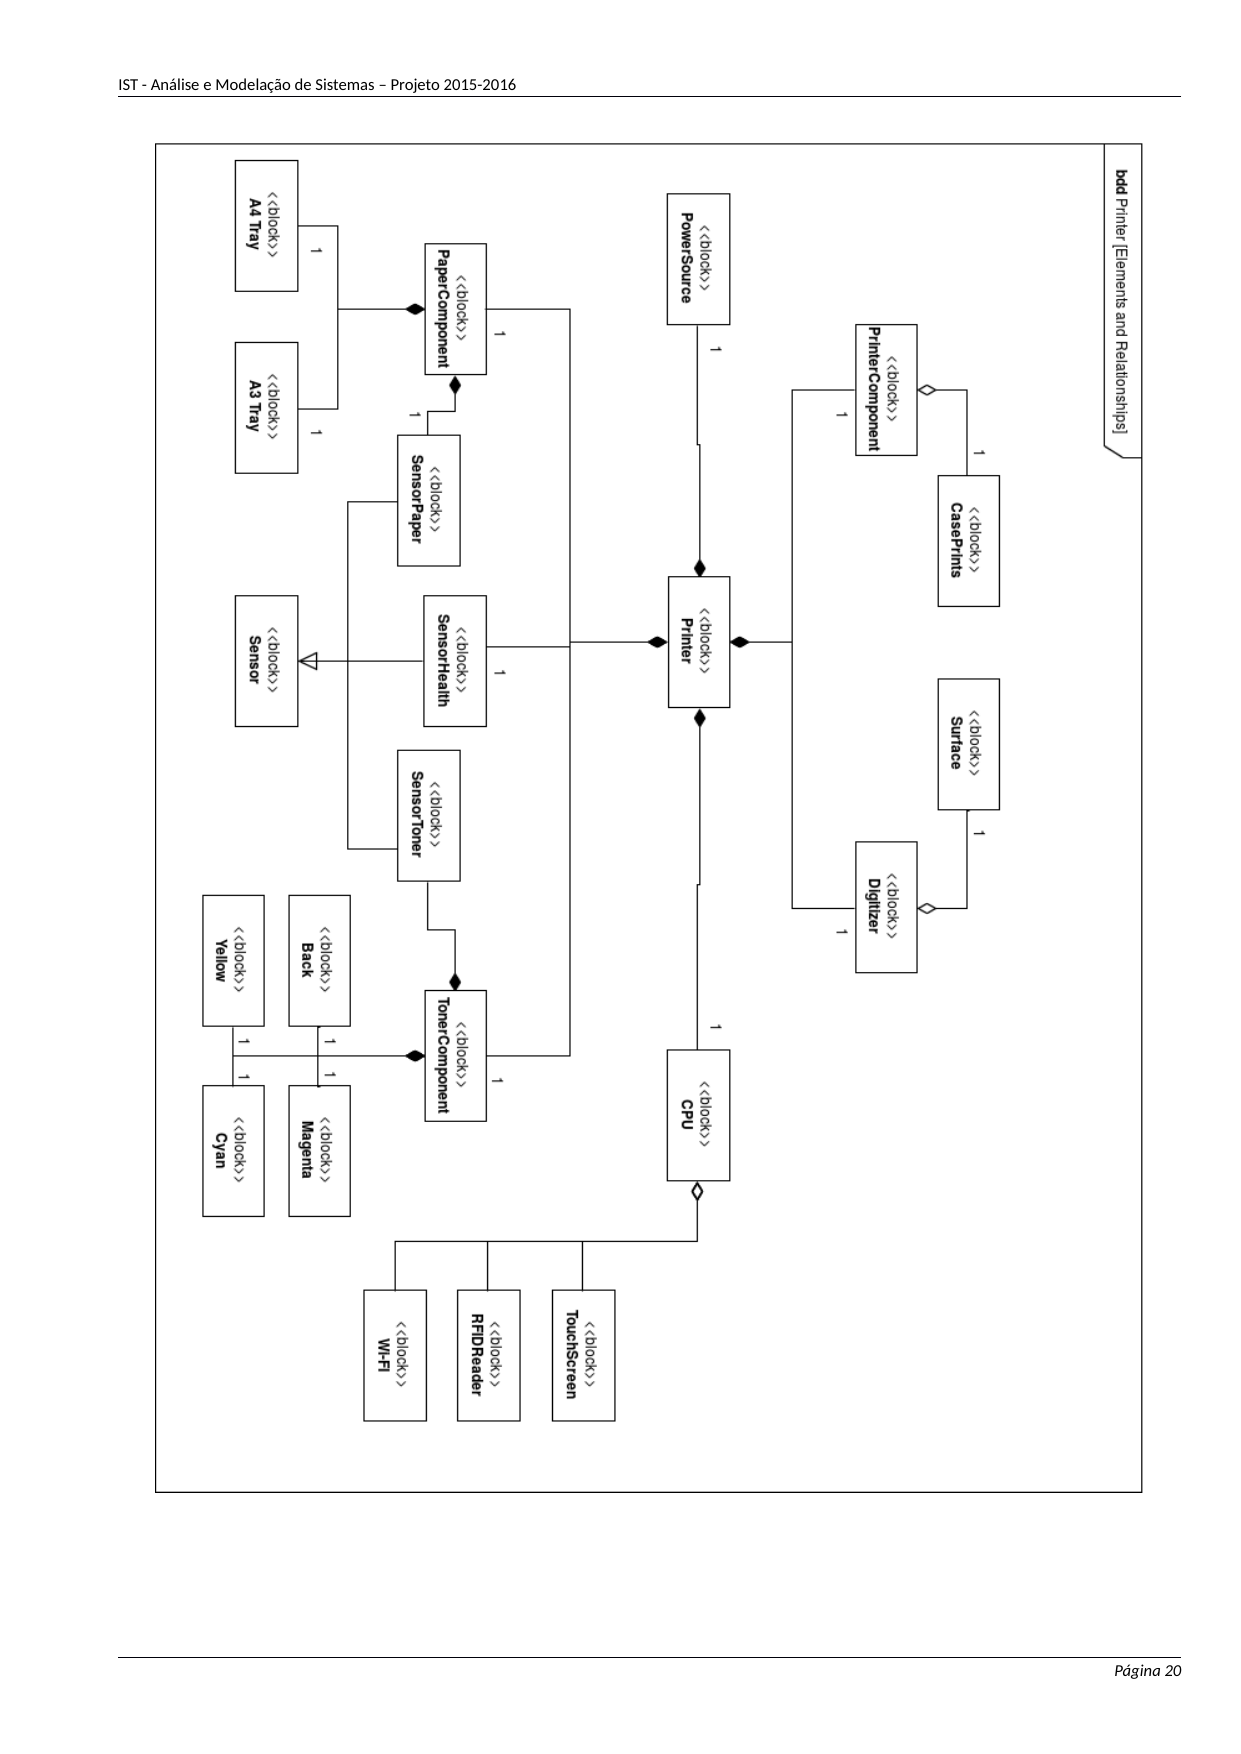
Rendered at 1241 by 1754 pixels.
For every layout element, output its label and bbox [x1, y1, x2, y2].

picture [155, 141, 1145, 1493]
